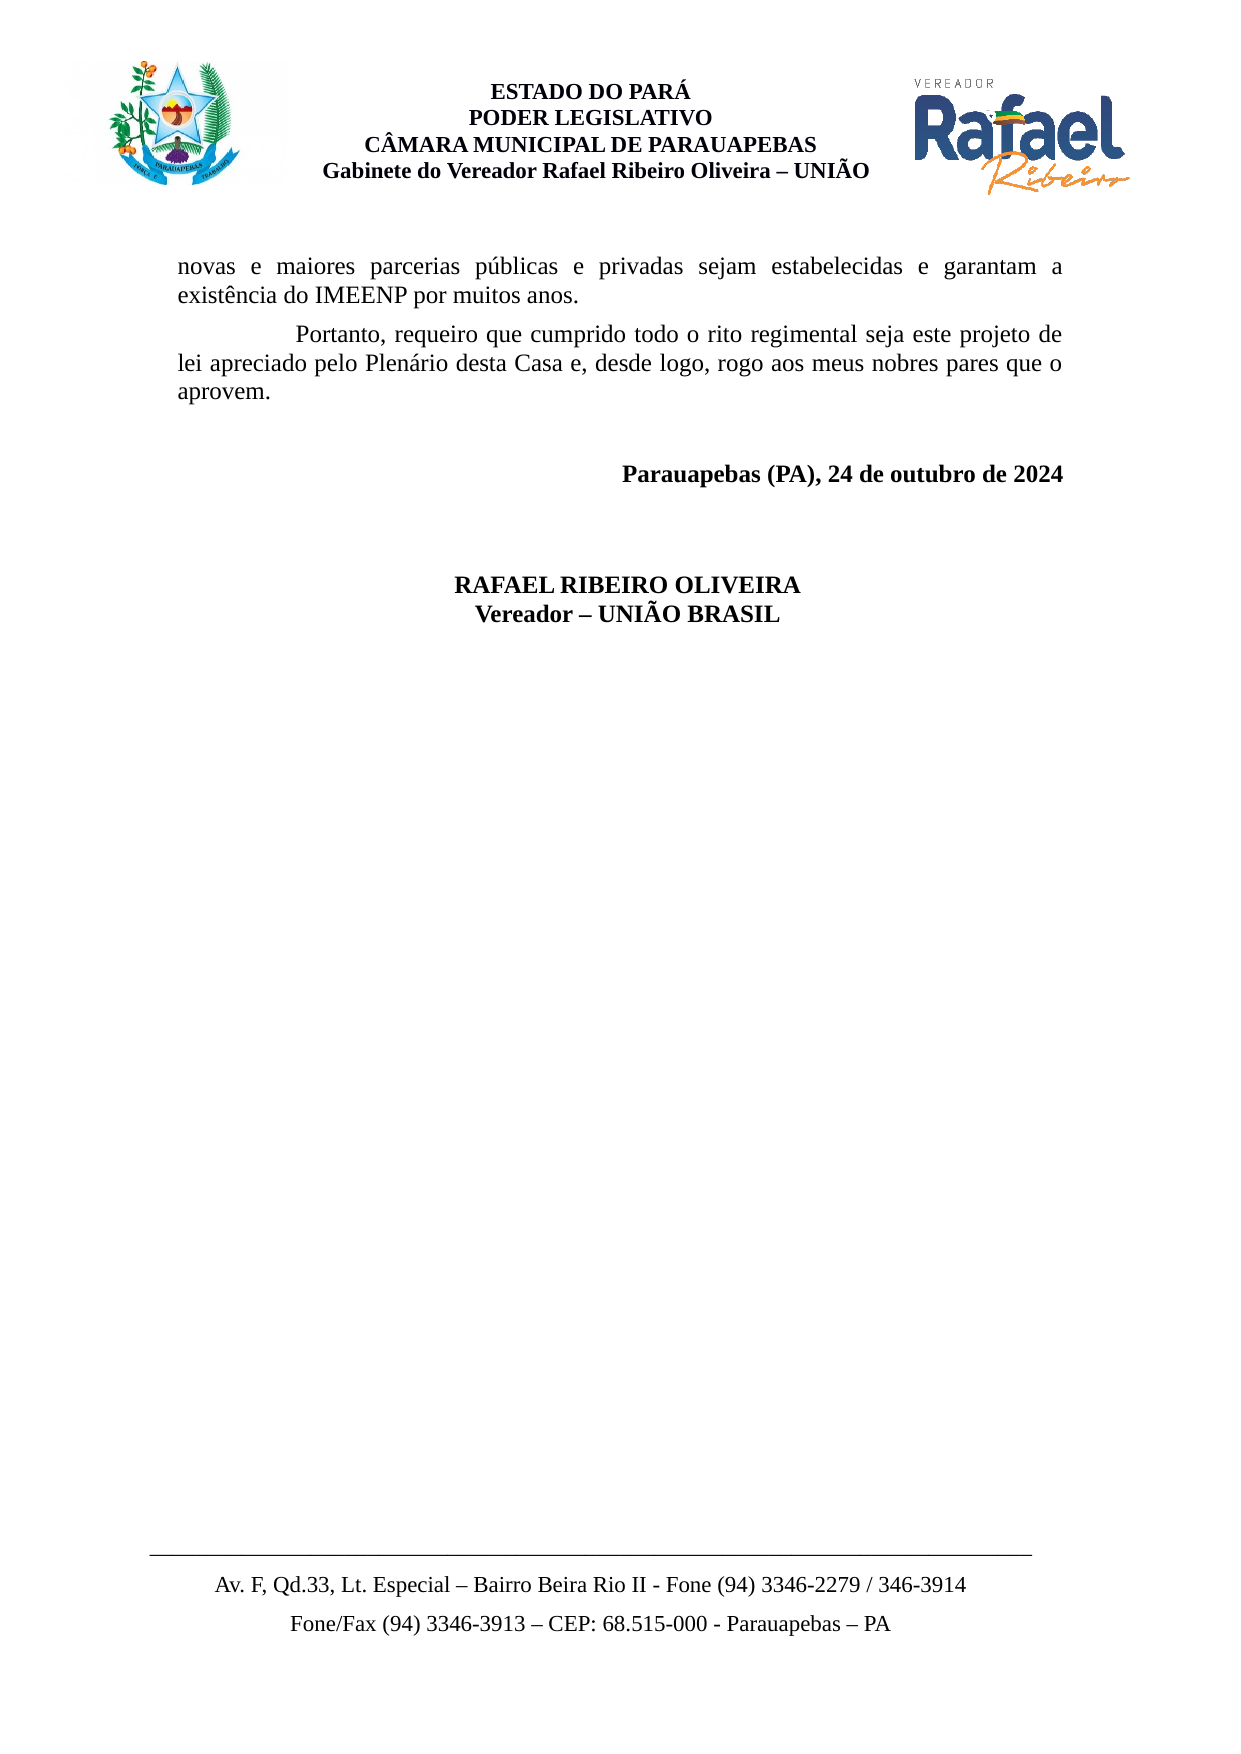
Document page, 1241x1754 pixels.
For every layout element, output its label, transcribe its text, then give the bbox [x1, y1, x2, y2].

text Parauapebas (PA), 24 de outubro de 2024 [118, 459, 1063, 488]
text RAFAEL RIBEIRO OLIVEIRA [118, 570, 1063, 599]
picture [64, 61, 288, 185]
text Portanto, requeiro que cumprido todo o rito regimental seja este projeto de lei apreciado pelo Plenário desta Casa e, desde logo, rogo aos meus nobres pares que o aprovem. [177, 319, 1063, 405]
text Vereador – UNIÃO BRASIL [118, 599, 1063, 628]
text novas e maiores parcerias públicas e privadas sejam estabelecidas e garantam a existência do IMEENP por muitos anos. [177, 251, 1063, 308]
picture [914, 79, 1130, 195]
picture [163, 169, 198, 185]
